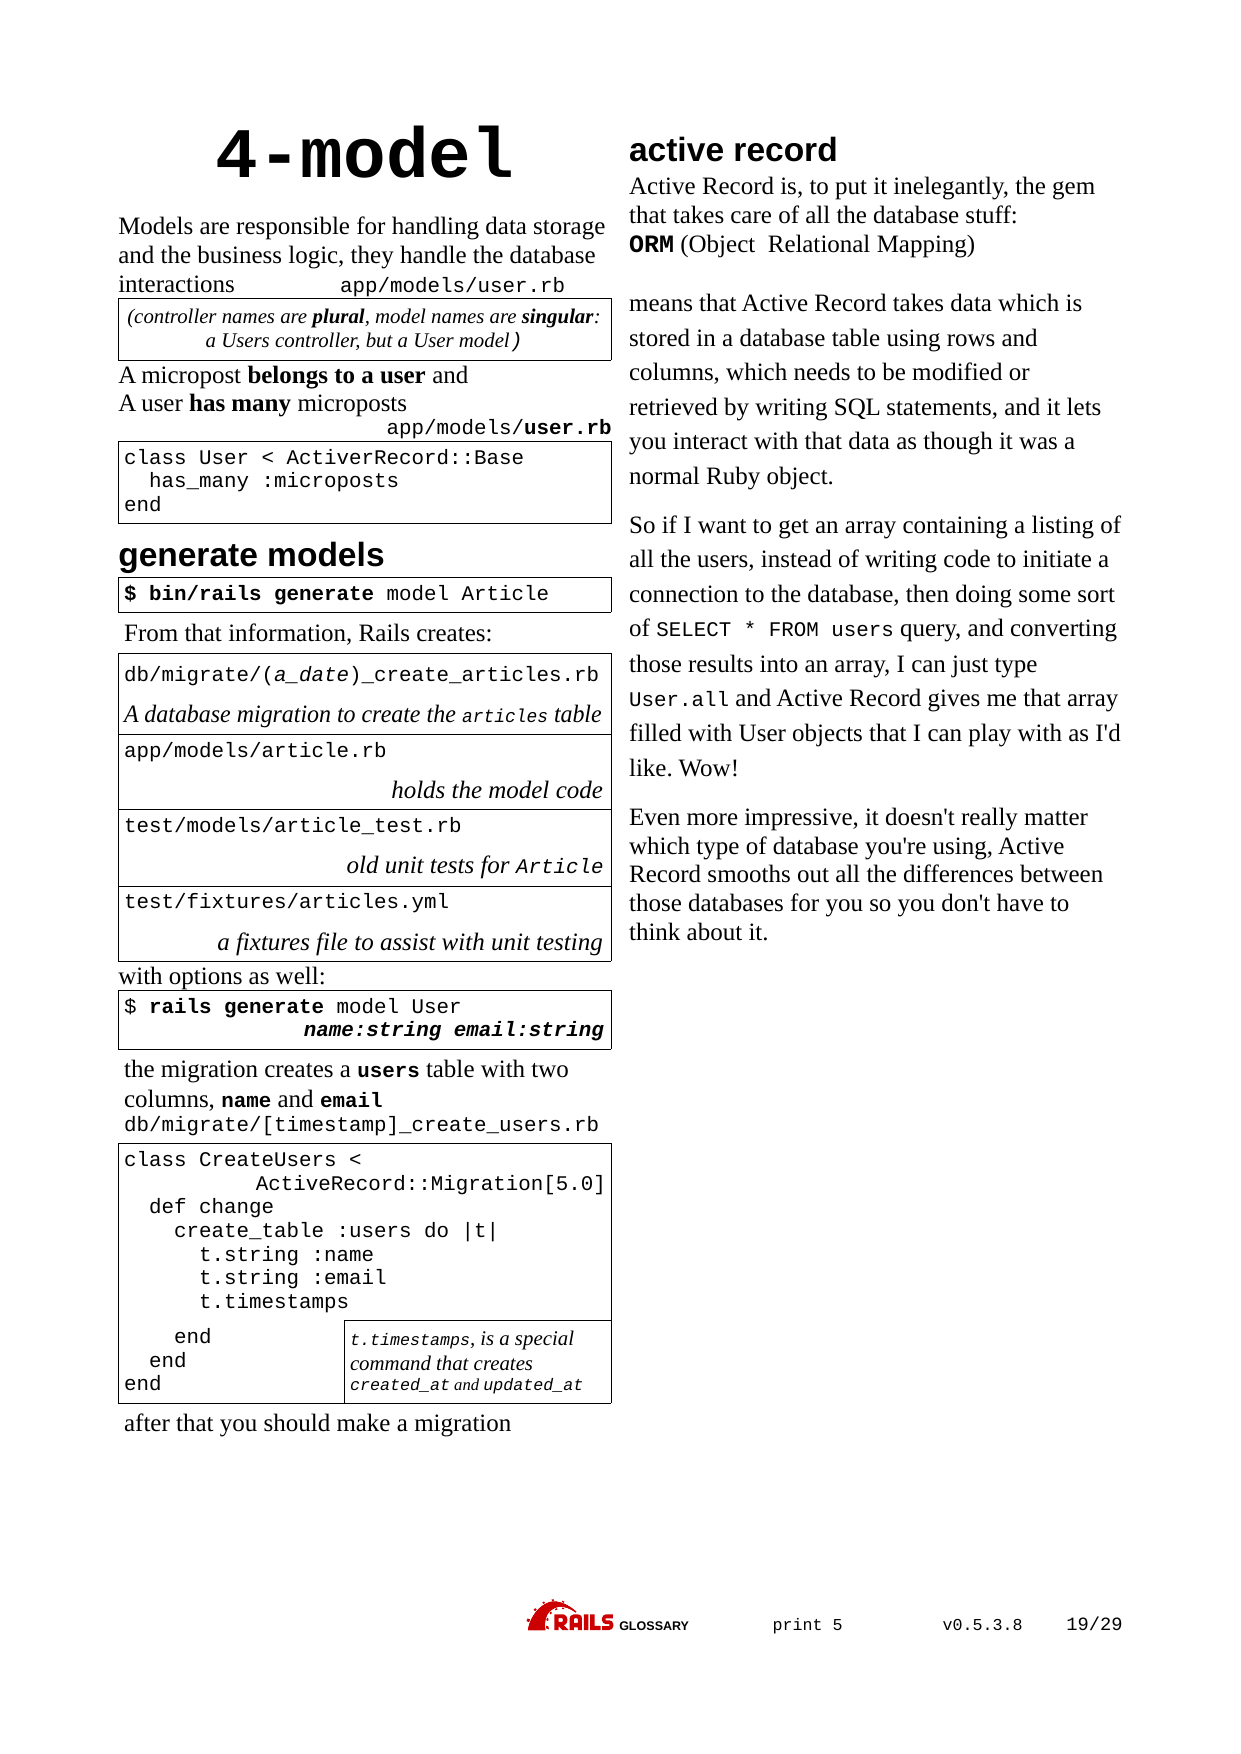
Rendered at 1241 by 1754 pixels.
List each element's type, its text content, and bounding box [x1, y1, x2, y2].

text A user has many microposts [118, 388, 611, 417]
table_cell the migration creates a users table with two columns, name and email db/migrate/[timestamp]_create_users.rb [118, 1050, 611, 1143]
table_cell A database migration to create the articles table [119, 694, 611, 734]
table_header $ bin/rails generate model Article [119, 578, 611, 612]
text Even more impressive, it doesn't really matter which type of database you're using, Active Record smooths out all the differences between those databases for you so you don't have to think about it. [629, 802, 1122, 946]
subtitle generate models [118, 535, 611, 574]
table_header (controller names are plural, model names are singular: a Users controller, but a User model) [119, 299, 611, 359]
text ORM (Object Relational Mapping) [629, 229, 1122, 260]
text So if I want to get an array containing a listing of all the users, instead of writing code to initiate a connection to the database, then doing some sort of SELECT * FROM users query, and converting those results into an array, I can just type User.all and Active Record gives me that array filled with User objects that I can play with as I'd like. Wow! [629, 510, 1122, 782]
table_cell t.timestamps, is a special command that creates created_at and updated_at [345, 1321, 611, 1403]
text means that Active Record takes data which is stored in a database table using rows and columns, which needs to be modified or retrieved by writing SQL statements, and it lets you interact with that data as though it was a normal Ruby object. [629, 288, 1122, 490]
table_header From that information, Rails creates: [118, 613, 611, 652]
table_cell old unit tests for Article [119, 845, 611, 886]
table_cell end end end [119, 1320, 344, 1403]
table_cell test/fixtures/articles.yml [119, 887, 611, 921]
table_cell holds the model code [119, 769, 611, 809]
subtitle active record [629, 130, 1122, 168]
subtitle 4-model [118, 118, 611, 199]
table_cell a fixtures file to assist with unit testing [119, 921, 611, 961]
table_cell class CreateUsers < ActiveRecord::Migration[5.0] def change create_table :users do |t| t.string :name t.string :email t.timestamps [119, 1144, 611, 1320]
table_cell app/models/article.rb [119, 735, 611, 769]
text Models are responsible for handling data storage and the business logic, they handle the database interactions app/models/user.rb [118, 211, 611, 298]
text A micropost belongs to a user and [118, 361, 611, 388]
table_cell test/models/article_test.rb [119, 810, 611, 844]
text with options as well: [118, 962, 611, 990]
table_header class User < ActiverRecord::Base has_many :microposts end [119, 442, 611, 523]
text app/models/user.rb [118, 417, 611, 441]
table_cell after that you should make a migration [118, 1404, 611, 1443]
text Active Record is, to put it inelegantly, the gem that takes care of all the database stuff: [629, 171, 1122, 229]
table_header $ rails generate model User name:string email:string [119, 991, 611, 1049]
table_cell db/migrate/(a_date)_create_articles.rb [119, 654, 611, 693]
